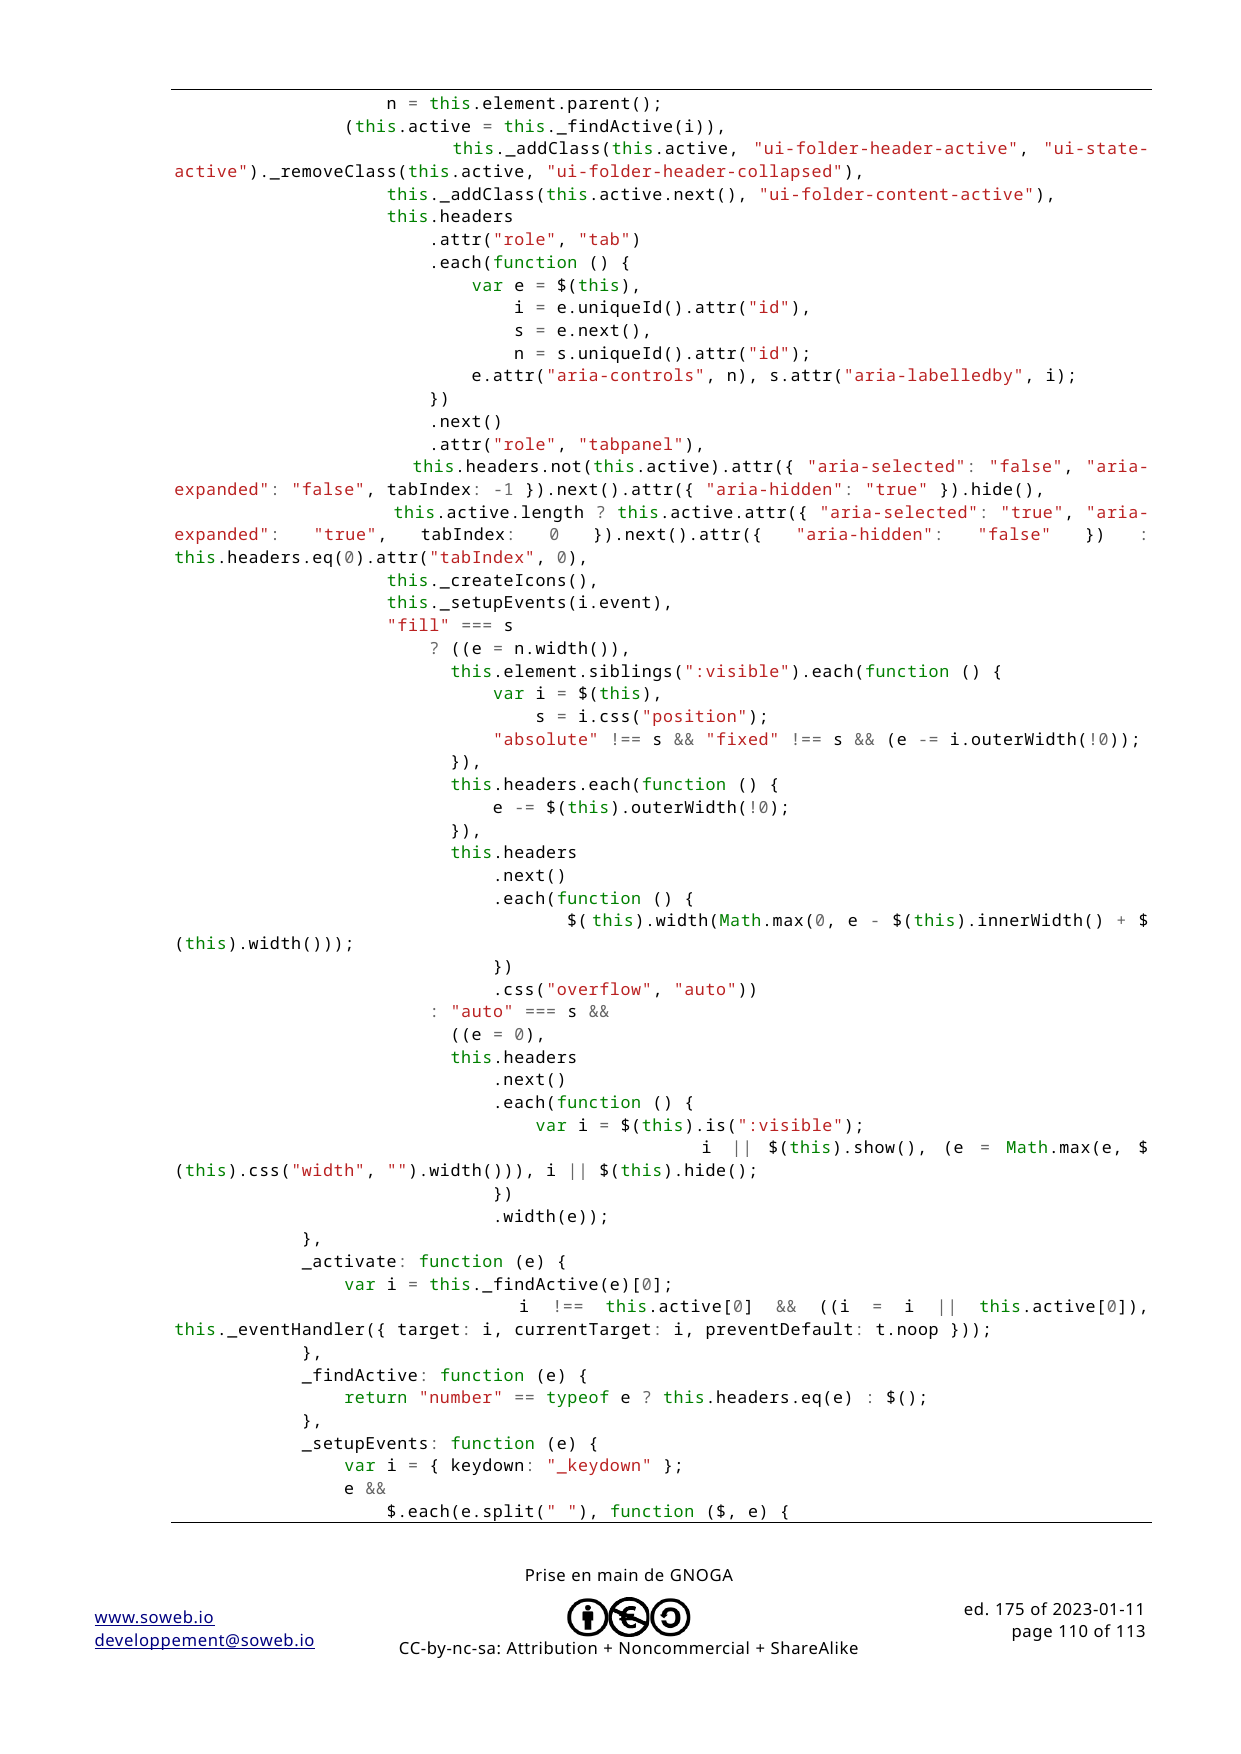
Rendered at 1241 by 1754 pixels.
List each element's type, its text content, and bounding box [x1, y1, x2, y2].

list this._addClass(this.active, "ui-folder-header-active", "ui-state-active")._removeClass(this.active, "ui-folder-header-collapsed"), [171, 134, 1152, 179]
list }), [171, 747, 1152, 770]
list this.active.length ? this.active.attr({ "aria-selected": "true", "aria-expanded": "true", tabIndex: 0 }).next().attr({ "aria-hidden": "false" }) : this.headers.eq(0).attr("tabIndex", 0), [171, 497, 1152, 565]
list this._addClass(this.active.next(), "ui-folder-content-active"), [171, 179, 1152, 202]
list var i = $(this).is(":visible"); [171, 1110, 1152, 1133]
list }, [171, 1224, 1152, 1247]
list i !== this.active[0] && ((i = i || this.active[0]), this._eventHandler({ target: i, currentTarget: i, preventDefault: t.noop })); [171, 1292, 1152, 1337]
list .next() [171, 861, 1152, 883]
list }) [171, 951, 1152, 974]
list "fill" === s [171, 611, 1152, 633]
list .width(e)); [171, 1201, 1152, 1224]
list e.attr("aria-controls", n), s.attr("aria-labelledby", i); [171, 361, 1152, 384]
list this.headers [171, 1042, 1152, 1065]
list this.headers [171, 202, 1152, 225]
list i || $(this).show(), (e = Math.max(e, $(this).css("width", "").width())), i || $(this).hide(); [171, 1133, 1152, 1178]
list n = this.element.parent(); [171, 90, 1152, 111]
list "absolute" !== s && "fixed" !== s && (e -= i.outerWidth(!0)); [171, 724, 1152, 747]
list e && [171, 1474, 1152, 1496]
list .attr("role", "tab") [171, 225, 1152, 247]
list }) [171, 384, 1152, 406]
list ? ((e = n.width()), [171, 633, 1152, 656]
list _setupEvents: function (e) { [171, 1428, 1152, 1451]
list return "number" == typeof e ? this.headers.eq(e) : $(); [171, 1383, 1152, 1406]
list i = e.uniqueId().attr("id"), [171, 293, 1152, 316]
list .each(function () { [171, 247, 1152, 270]
list $(this).width(Math.max(0, e - $(this).innerWidth() + $(this).width())); [171, 906, 1152, 951]
list this._setupEvents(i.event), [171, 588, 1152, 611]
list }, [171, 1337, 1152, 1360]
list this.headers [171, 838, 1152, 861]
list .each(function () { [171, 883, 1152, 906]
list (this.active = this._findActive(i)), [171, 111, 1152, 134]
list this.element.siblings(":visible").each(function () { [171, 656, 1152, 679]
list var i = $(this), [171, 679, 1152, 702]
list : "auto" === s && [171, 997, 1152, 1019]
list $.each(e.split(" "), function ($, e) { [171, 1496, 1152, 1522]
list }) [171, 1178, 1152, 1201]
list this._createIcons(), [171, 565, 1152, 588]
list .next() [171, 1065, 1152, 1088]
list .next() [171, 406, 1152, 429]
list .attr("role", "tabpanel"), [171, 429, 1152, 452]
list s = i.css("position"); [171, 702, 1152, 724]
list }), [171, 815, 1152, 838]
list this.headers.not(this.active).attr({ "aria-selected": "false", "aria-expanded": "false", tabIndex: -1 }).next().attr({ "aria-hidden": "true" }).hide(), [171, 452, 1152, 497]
list e -= $(this).outerWidth(!0); [171, 792, 1152, 815]
picture [566, 1597, 691, 1637]
list }, [171, 1406, 1152, 1428]
list s = e.next(), [171, 316, 1152, 338]
list var i = { keydown: "_keydown" }; [171, 1451, 1152, 1474]
list _findActive: function (e) { [171, 1360, 1152, 1383]
list _activate: function (e) { [171, 1247, 1152, 1269]
list n = s.uniqueId().attr("id"); [171, 338, 1152, 361]
list .each(function () { [171, 1088, 1152, 1110]
list var e = $(this), [171, 270, 1152, 293]
list var i = this._findActive(e)[0]; [171, 1269, 1152, 1292]
list .css("overflow", "auto")) [171, 974, 1152, 997]
list ((e = 0), [171, 1019, 1152, 1042]
list this.headers.each(function () { [171, 770, 1152, 792]
